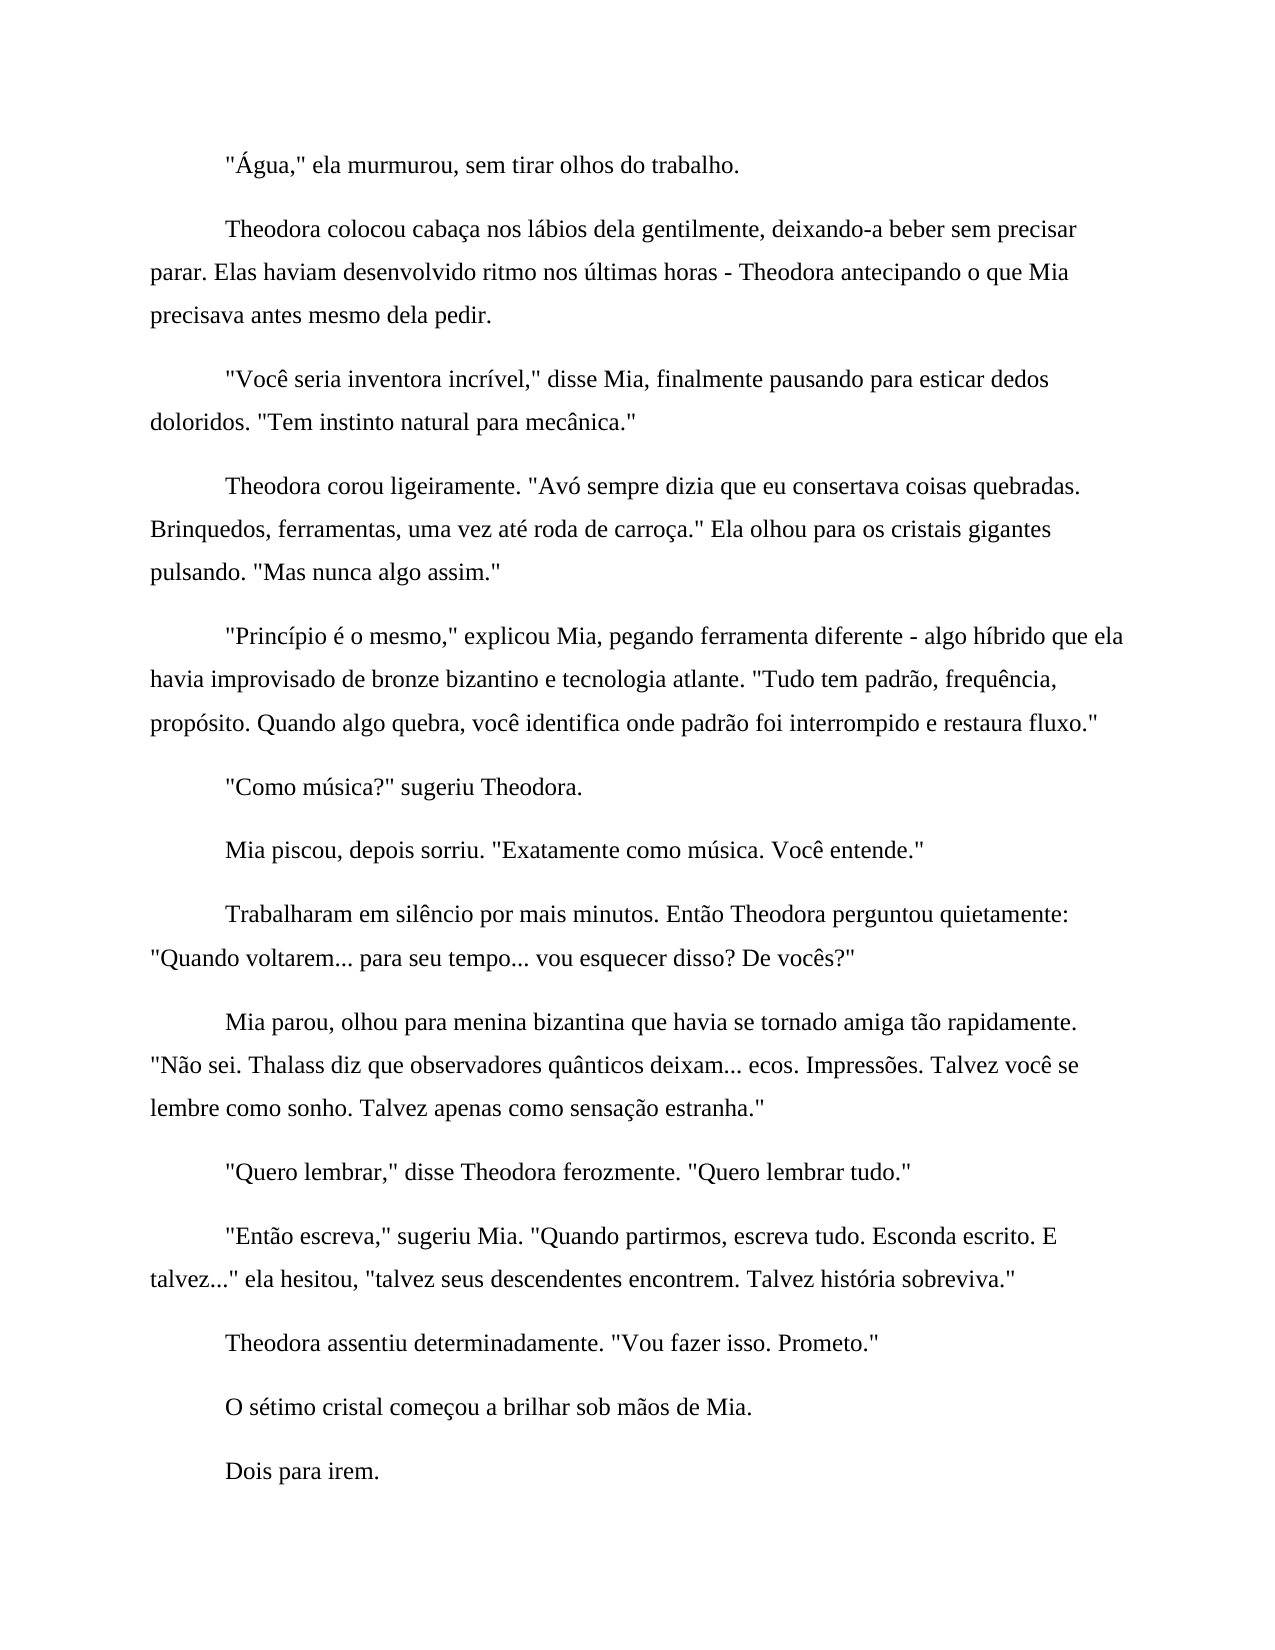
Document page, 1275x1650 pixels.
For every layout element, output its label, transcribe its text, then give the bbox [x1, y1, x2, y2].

text Mia parou, olhou para menina bizantina que havia se tornado amiga tão rapidamente. "Não sei. Thalass diz que observadores quânticos deixam... ecos. Impressões. Talvez você se lembre como sonho. Talvez apenas como sensação estranha." [150, 1007, 1125, 1122]
text "Quero lembrar," disse Theodora ferozmente. "Quero lembrar tudo." [150, 1157, 1125, 1186]
text Theodora colocou cabaça nos lábios dela gentilmente, deixando-a beber sem precisar parar. Elas haviam desenvolvido ritmo nos últimas horas - Theodora antecipando o que Mia precisava antes mesmo dela pedir. [150, 214, 1125, 329]
text Dois para irem. [150, 1456, 1125, 1484]
text Theodora corou ligeiramente. "Avó sempre dizia que eu consertava coisas quebradas. Brinquedos, ferramentas, uma vez até roda de carroça." Ela olhou para os cristais gigantes pulsando. "Mas nunca algo assim." [150, 471, 1125, 586]
text Theodora assentiu determinadamente. "Vou fazer isso. Prometo." [150, 1328, 1125, 1357]
text "Então escreva," sugeriu Mia. "Quando partirmos, escreva tudo. Esconda escrito. E talvez..." ela hesitou, "talvez seus descendentes encontrem. Talvez história sobreviva." [150, 1221, 1125, 1293]
text "Água," ela murmurou, sem tirar olhos do trabalho. [150, 150, 1125, 179]
text "Você seria inventora incrível," disse Mia, finalmente pausando para esticar dedos doloridos. "Tem instinto natural para mecânica." [150, 364, 1125, 436]
text Trabalharam em silêncio por mais minutos. Então Theodora perguntou quietamente: "Quando voltarem... para seu tempo... vou esquecer disso? De vocês?" [150, 899, 1125, 971]
text "Princípio é o mesmo," explicou Mia, pegando ferramenta diferente - algo híbrido que ela havia improvisado de bronze bizantino e tecnologia atlante. "Tudo tem padrão, frequência, propósito. Quando algo quebra, você identifica onde padrão foi interrompido e restaura fluxo." [150, 621, 1125, 736]
text Mia piscou, depois sorriu. "Exatamente como música. Você entende." [150, 836, 1125, 864]
text "Como música?" sugeriu Theodora. [150, 772, 1125, 800]
text O sétimo cristal começou a brilhar sob mãos de Mia. [150, 1392, 1125, 1421]
